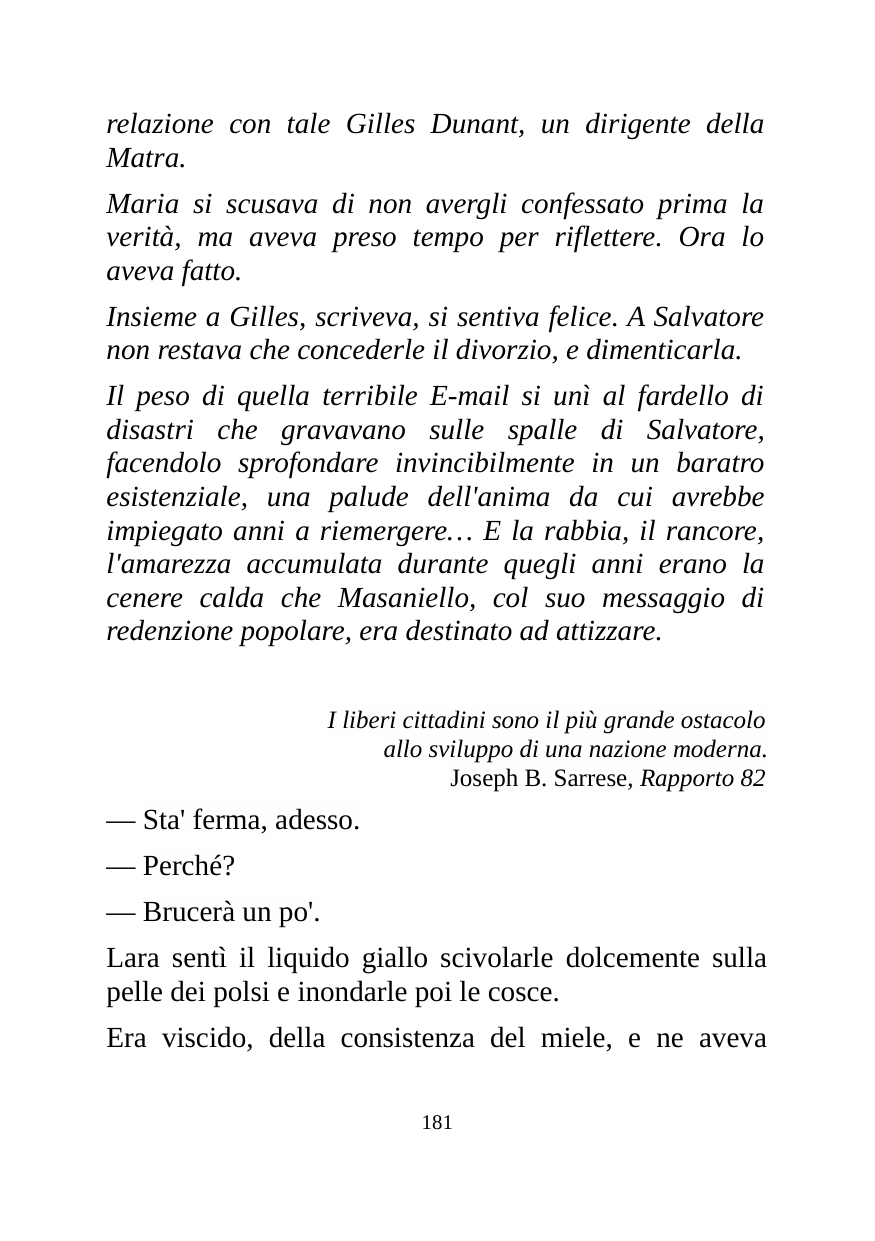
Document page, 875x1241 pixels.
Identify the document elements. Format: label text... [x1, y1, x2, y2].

text Lara sentì il liquido giallo scivolarle dolcemente sulla pelle dei polsi e inondarle poi le cosce. [106, 940, 768, 1007]
text Maria si scusava di non avergli confessato prima la verità, ma aveva preso tempo per riflettere. Ora lo aveva fatto. [106, 186, 768, 286]
text — Sta' ferma, adesso. [106, 802, 768, 836]
text I liberi cittadini sono il più grande ostacolo allo sviluppo di una nazione moderna. Joseph B. Sarrese, Rapporto 82 [319, 705, 768, 792]
text — Brucerà un po'. [106, 894, 768, 928]
text Era viscido, della consistenza del miele, e ne aveva [106, 1020, 768, 1053]
text — Perché? [106, 848, 768, 882]
text Il peso di quella terribile E-mail si unì al fardello di disastri che gravavano sulle spalle di Salvatore, facendolo sprofondare invincibilmente in un baratro esistenziale, una palude dell'anima da cui avrebbe impiegato anni a riemergere… E la rabbia, il rancore, l'amarezza accumulata durante quegli anni erano la cenere calda che Masaniello, col suo messaggio di redenzione popolare, era destinato ad attizzare. [106, 378, 768, 647]
text relazione con tale Gilles Dunant, un dirigente della Matra. [106, 106, 768, 173]
text Insieme a Gilles, scriveva, si sentiva felice. A Salvatore non restava che concederle il divorzio, e dimenticarla. [106, 299, 768, 366]
